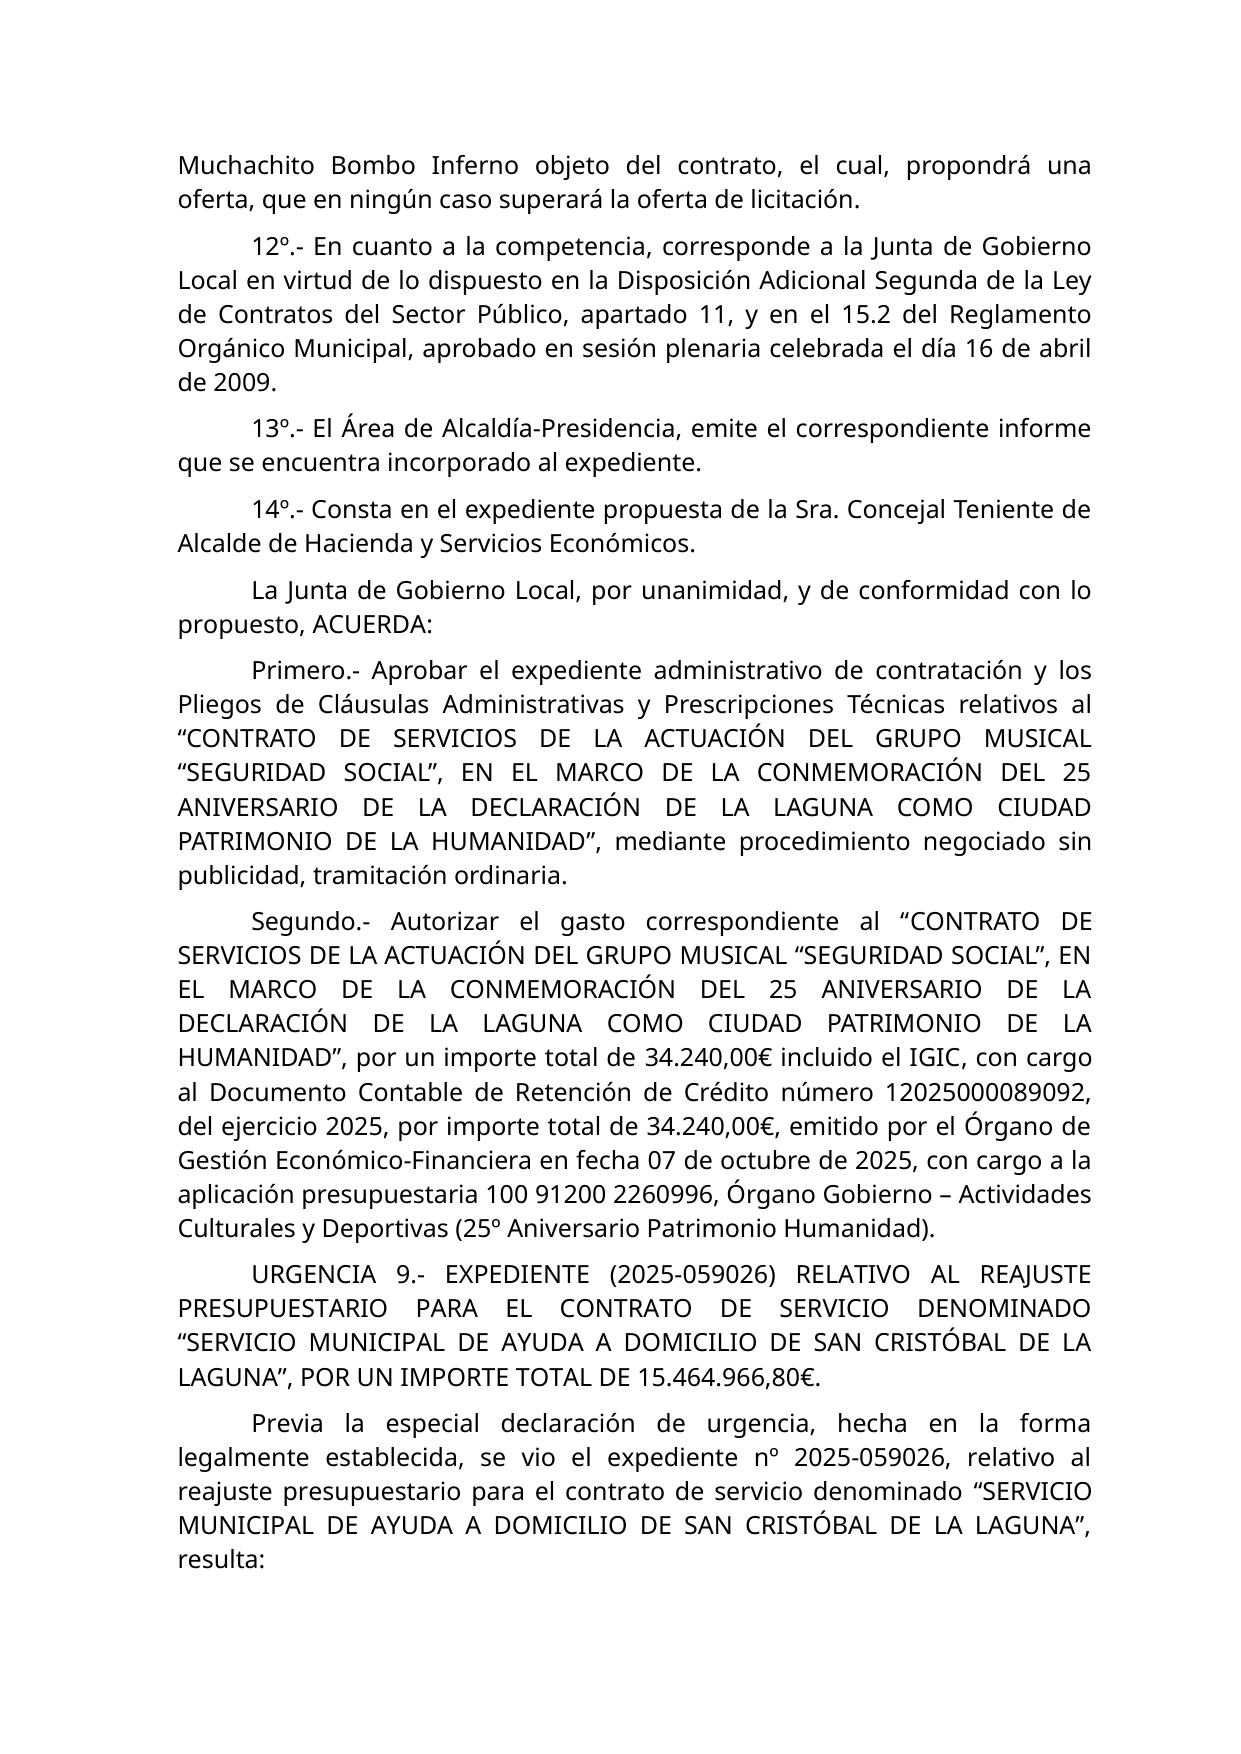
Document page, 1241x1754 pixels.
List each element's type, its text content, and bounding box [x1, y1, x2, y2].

text Primero.- Aprobar el expediente administrativo de contratación y los Pliegos de Cláusulas Administrativas y Prescripciones Técnicas relativos al “CONTRATO DE SERVICIOS DE LA ACTUACIÓN DEL GRUPO MUSICAL “SEGURIDAD SOCIAL”, EN EL MARCO DE LA CONMEMORACIÓN DEL 25 ANIVERSARIO DE LA DECLARACIÓN DE LA LAGUNA COMO CIUDAD PATRIMONIO DE LA HUMANIDAD”, mediante procedimiento negociado sin publicidad, tramitación ordinaria. [177, 653, 1093, 891]
text Previa la especial declaración de urgencia, hecha en la forma legalmente establecida, se vio el expediente nº 2025-059026, relativo al reajuste presupuestario para el contrato de servicio denominado “SERVICIO MUNICIPAL DE AYUDA A DOMICILIO DE SAN CRISTÓBAL DE LA LAGUNA”, resulta: [177, 1406, 1093, 1576]
text Segundo.- Autorizar el gasto correspondiente al “CONTRATO DE SERVICIOS DE LA ACTUACIÓN DEL GRUPO MUSICAL “SEGURIDAD SOCIAL”, EN EL MARCO DE LA CONMEMORACIÓN DEL 25 ANIVERSARIO DE LA DECLARACIÓN DE LA LAGUNA COMO CIUDAD PATRIMONIO DE LA HUMANIDAD”, por un importe total de 34.240,00€ incluido el IGIC, con cargo al Documento Contable de Retención de Crédito número 12025000089092, del ejercicio 2025, por importe total de 34.240,00€, emitido por el Órgano de Gestión Económico-Financiera en fecha 07 de octubre de 2025, con cargo a la aplicación presupuestaria 100 91200 2260996, Órgano Gobierno – Actividades Culturales y Deportivas (25º Aniversario Patrimonio Humanidad). [177, 904, 1093, 1244]
text La Junta de Gobierno Local, por unanimidad, y de conformidad con lo propuesto, ACUERDA: [177, 572, 1093, 640]
text Muchachito Bombo Inferno objeto del contrato, el cual, propondrá una oferta, que en ningún caso superará la oferta de licitación. [177, 148, 1093, 216]
text 12º.- En cuanto a la competencia, corresponde a la Junta de Gobierno Local en virtud de lo dispuesto en la Disposición Adicional Segunda de la Ley de Contratos del Sector Público, apartado 11, y en el 15.2 del Reglamento Orgánico Municipal, aprobado en sesión plenaria celebrada el día 16 de abril de 2009. [177, 228, 1093, 398]
text 13º.- El Área de Alcaldía-Presidencia, emite el correspondiente informe que se encuentra incorporado al expediente. [177, 411, 1093, 479]
text 14º.- Consta en el expediente propuesta de la Sra. Concejal Teniente de Alcalde de Hacienda y Servicios Económicos. [177, 492, 1093, 560]
text URGENCIA 9.- EXPEDIENTE (2025-059026) RELATIVO AL REAJUSTE PRESUPUESTARIO PARA EL CONTRATO DE SERVICIO DENOMINADO “SERVICIO MUNICIPAL DE AYUDA A DOMICILIO DE SAN CRISTÓBAL DE LA LAGUNA”, POR UN IMPORTE TOTAL DE 15.464.966,80€. [177, 1257, 1093, 1393]
